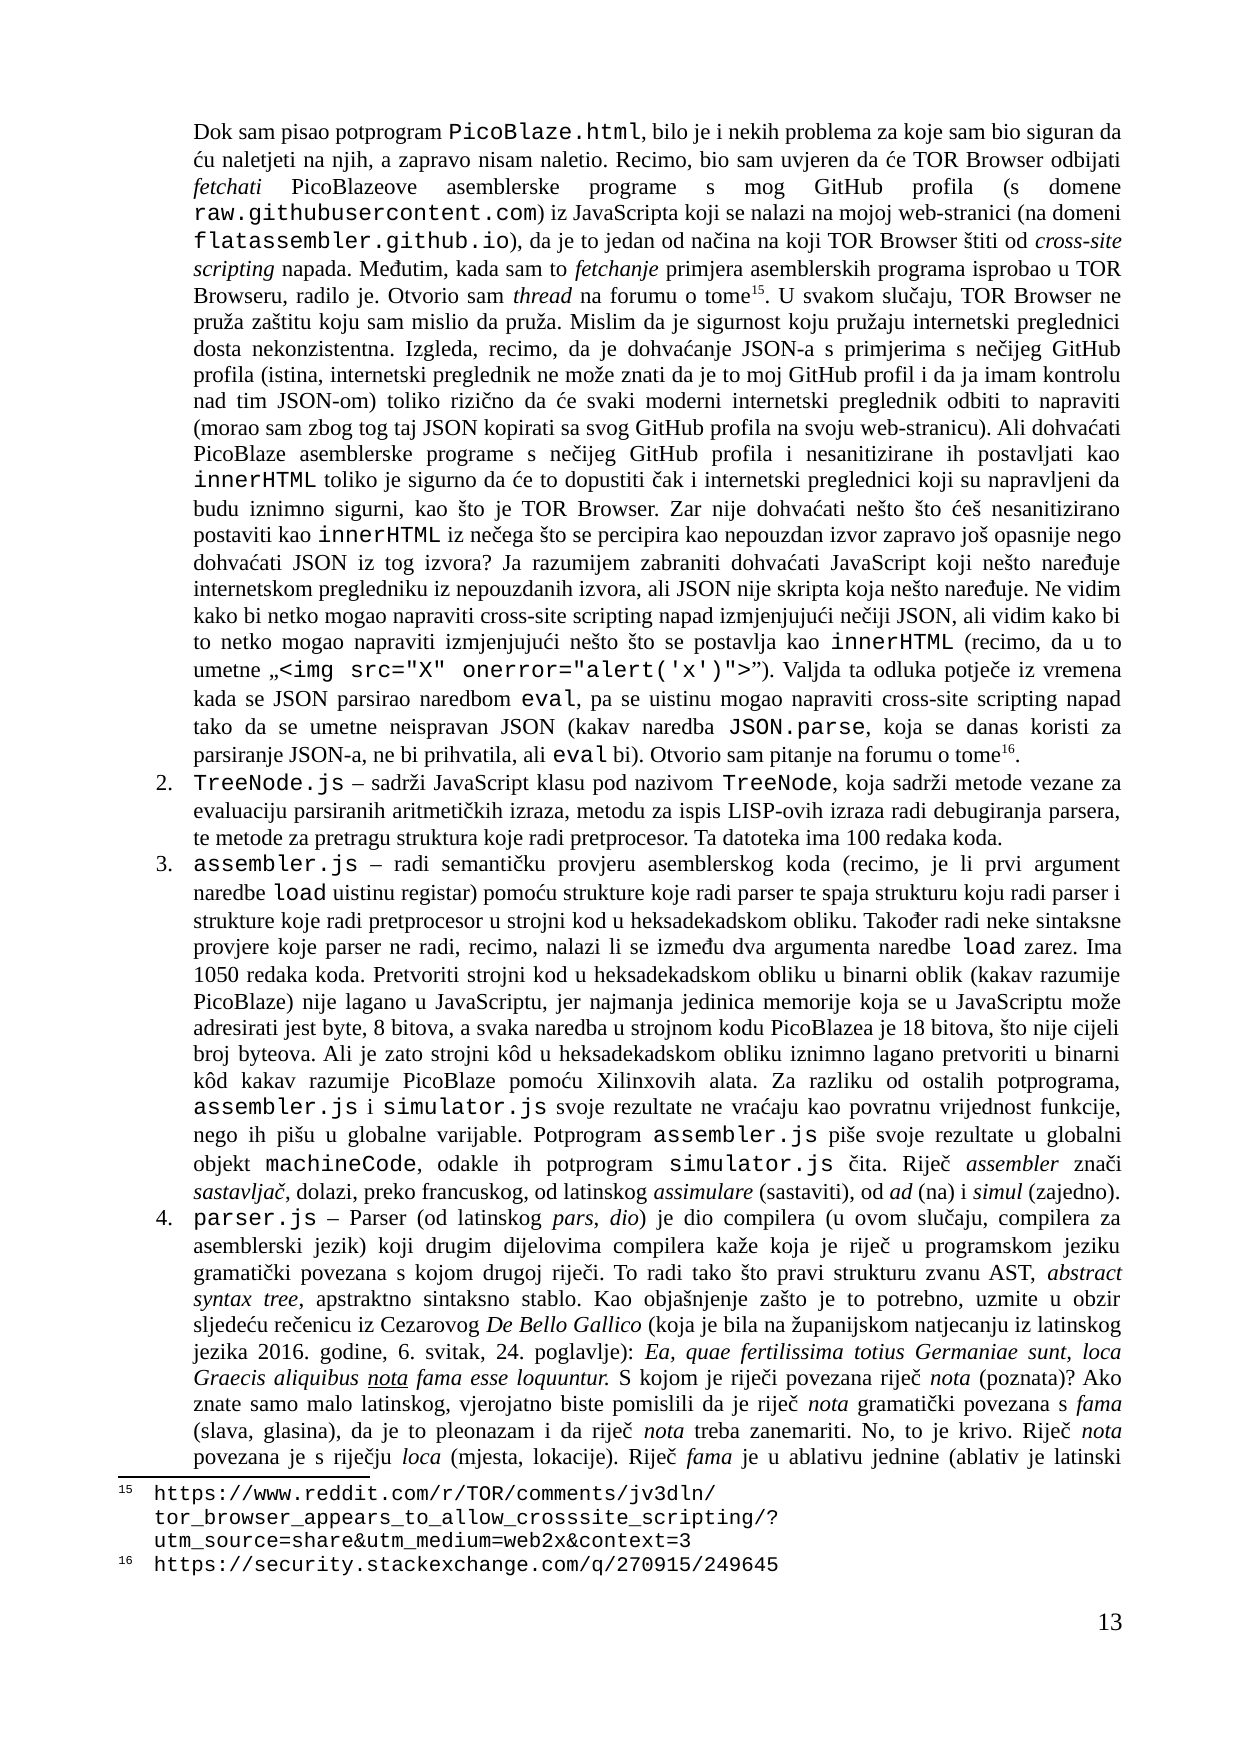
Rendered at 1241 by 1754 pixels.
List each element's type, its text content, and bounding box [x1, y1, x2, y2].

list assembler.js – radi semantičku provjeru asemblerskog koda (recimo, je li prvi argument naredbe load uistinu registar) pomoću strukture koje radi parser te spaja strukturu koju radi parser i strukture koje radi pretprocesor u strojni kod u heksadekadskom obliku. Također radi neke sintaksne provjere koje parser ne radi, recimo, nalazi li se između dva argumenta naredbe load zarez. Ima 1050 redaka koda. Pretvoriti strojni kod u heksadekadskom obliku u binarni oblik (kakav razumije PicoBlaze) nije lagano u JavaScriptu, jer najmanja jedinica memorije koja se u JavaScriptu može adresirati jest byte, 8 bitova, a svaka naredba u strojnom kodu PicoBlazea je 18 bitova, što nije cijeli broj byteova. Ali je zato strojni kôd u heksadekadskom obliku iznimno lagano pretvoriti u binarni kôd kakav razumije PicoBlaze pomoću Xilinxovih alata. Za razliku od ostalih potprograma, assembler.js i simulator.js svoje rezultate ne vraćaju kao povratnu vrijednost funkcije, nego ih pišu u globalne varijable. Potprogram assembler.js piše svoje rezultate u globalni objekt machineCode, odakle ih potprogram simulator.js čita. Riječ assembler znači sastavljač, dolazi, preko francuskog, od latinskog assimulare (sastaviti), od ad (na) i simul (zajedno). [156, 850, 1122, 1204]
text https://security.stackexchange.com/q/270915/249645 [118, 1554, 1122, 1578]
list TreeNode.js – sadrži JavaScript klasu pod nazivom TreeNode, koja sadrži metode vezane za evaluaciju parsiranih aritmetičkih izraza, metodu za ispis LISP-ovih izraza radi debugiranja parsera, te metode za pretragu struktura koje radi pretprocesor. Ta datoteka ima 100 redaka koda. [156, 769, 1122, 850]
text https://www.reddit.com/r/TOR/comments/jv3dln/tor_browser_appears_to_allow_crosssite_scripting/?utm_source=share&utm_medium=web2x&context=3 [118, 1483, 1122, 1554]
list parser.js – Parser (od latinskog pars, dio) je dio compilera (u ovom slučaju, compilera za asemblerski jezik) koji drugim dijelovima compilera kaže koja je riječ u programskom jeziku gramatički povezana s kojom drugoj riječi. To radi tako što pravi strukturu zvanu AST, abstract syntax tree, apstraktno sintaksno stablo. Kao objašnjenje zašto je to potrebno, uzmite u obzir sljedeću rečenicu iz Cezarovog De Bello Gallico (koja je bila na županijskom natjecanju iz latinskog jezika 2016. godine, 6. svitak, 24. poglavlje): Ea, quae fertilissima totius Germaniae sunt, loca Graecis aliquibus nota fama esse loquuntur. S kojom je riječi povezana riječ nota (poznata)? Ako znate samo malo latinskog, vjerojatno biste pomislili da je riječ nota gramatički povezana s fama (slava, glasina), da je to pleonazam i da riječ nota treba zanemariti. No, to je krivo. Riječ nota povezana je s riječju loca (mjesta, lokacije). Riječ fama je u ablativu jednine (ablativ je latinski [156, 1204, 1122, 1469]
text Dok sam pisao potprogram PicoBlaze.html, bilo je i nekih problema za koje sam bio siguran da ću naletjeti na njih, a zapravo nisam naletio. Recimo, bio sam uvjeren da će TOR Browser odbijati fetchati PicoBlazeove asemblerske programe s mog GitHub profila (s domene raw.githubusercontent.com) iz JavaScripta koji se nalazi na mojoj web-stranici (na domeni flatassembler.github.io), da je to jedan od načina na koji TOR Browser štiti od cross-site scripting napada. Međutim, kada sam to fetchanje primjera asemblerskih programa isprobao u TOR Browseru, radilo je. Otvorio sam thread na forumu o tome. U svakom slučaju, TOR Browser ne pruža zaštitu koju sam mislio da pruža. Mislim da je sigurnost koju pružaju internetski preglednici dosta nekonzistentna. Izgleda, recimo, da je dohvaćanje JSON-a s primjerima s nečijeg GitHub profila (istina, internetski preglednik ne može znati da je to moj GitHub profil i da ja imam kontrolu nad tim JSON-om) toliko rizično da će svaki moderni internetski preglednik odbiti to napraviti (morao sam zbog tog taj JSON kopirati sa svog GitHub profila na svoju web-stranicu). Ali dohvaćati PicoBlaze asemblerske programe s nečijeg GitHub profila i nesanitizirane ih postavljati kao innerHTML toliko je sigurno da će to dopustiti čak i internetski preglednici koji su napravljeni da budu iznimno sigurni, kao što je TOR Browser. Zar nije dohvaćati nešto što ćeš nesanitizirano postaviti kao innerHTML iz nečega što se percipira kao nepouzdan izvor zapravo još opasnije nego dohvaćati JSON iz tog izvora? Ja razumijem zabraniti dohvaćati JavaScript koji nešto naređuje internetskom pregledniku iz nepouzdanih izvora, ali JSON nije skripta koja nešto naređuje. Ne vidim kako bi netko mogao napraviti cross-site scripting napad izmjenjujući nečiji JSON, ali vidim kako bi to netko mogao napraviti izmjenjujući nešto što se postavlja kao innerHTML (recimo, da u to umetne „<img src="X" onerror="alert('x')">”). Valjda ta odluka potječe iz vremena kada se JSON parsirao naredbom eval, pa se uistinu mogao napraviti cross-site scripting napad tako da se umetne neispravan JSON (kakav naredba JSON.parse, koja se danas koristi za parsiranje JSON-a, ne bi prihvatila, ali eval bi). Otvorio sam pitanje na forumu o tome. [193, 118, 1122, 769]
